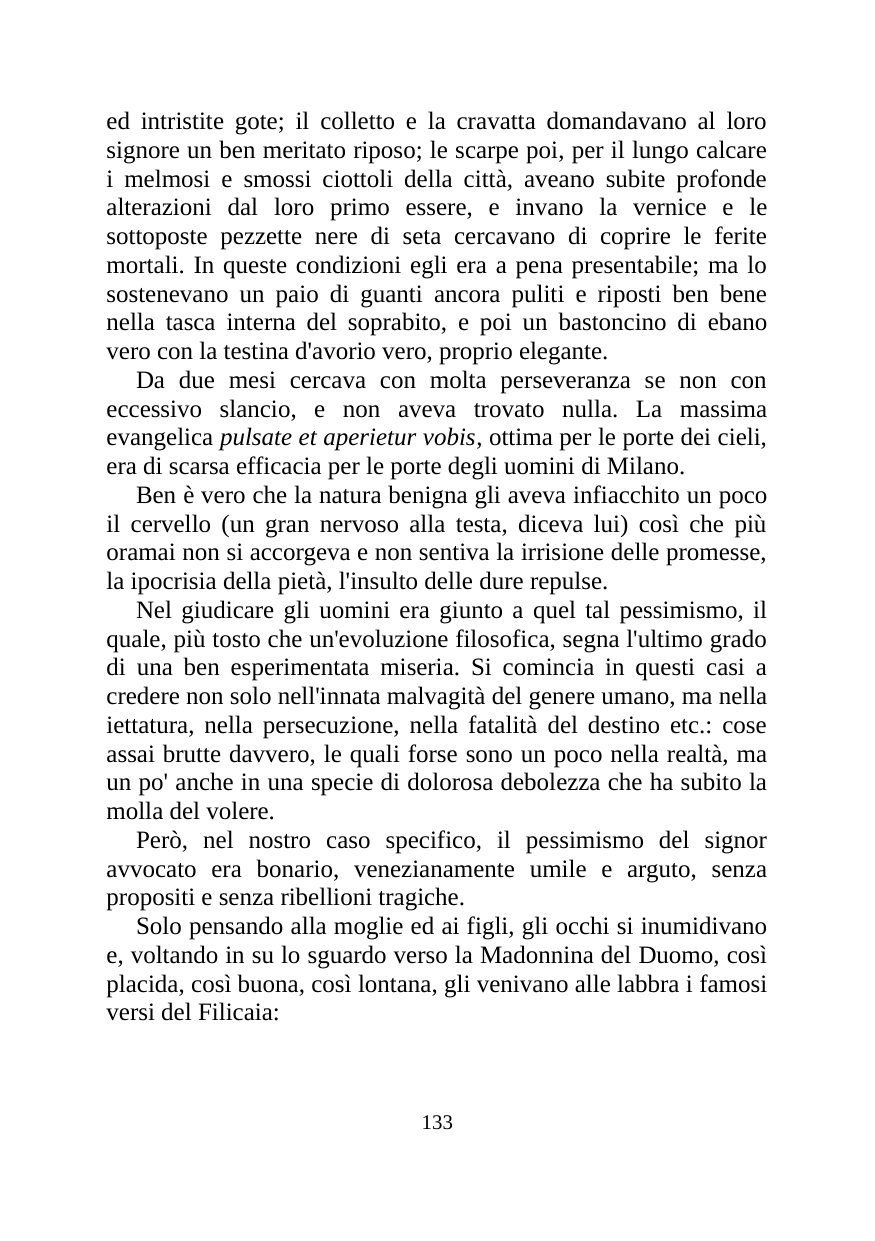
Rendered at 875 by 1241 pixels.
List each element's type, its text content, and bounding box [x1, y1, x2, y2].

text Però, nel nostro caso specifico, il pessimismo del signor avvocato era bonario, venezianamente umile e arguto, senza propositi e senza ribellioni tragiche. [106, 825, 768, 911]
text Solo pensando alla moglie ed ai figli, gli occhi si inumidivano e, voltando in su lo sguardo verso la Madonnina del Duomo, così placida, così buona, così lontana, gli venivano alle labbra i famosi versi del Filicaia: [106, 911, 768, 1026]
text Ben è vero che la natura benigna gli aveva infiacchito un poco il cervello (un gran nervoso alla testa, diceva lui) così che più oramai non si accorgeva e non sentiva la irrisione delle promesse, la ipocrisia della pietà, l'insulto delle dure repulse. [106, 480, 768, 595]
text ed intristite gote; il colletto e la cravatta domandavano al loro signore un ben meritato riposo; le scarpe poi, per il lungo calcare i melmosi e smossi ciottoli della città, aveano subite profonde alterazioni dal loro primo essere, e invano la vernice e le sottoposte pezzette nere di seta cercavano di coprire le ferite mortali. In queste condizioni egli era a pena presentabile; ma lo sostenevano un paio di guanti ancora puliti e riposti ben bene nella tasca interna del soprabito, e poi un bastoncino di ebano vero con la testina d'avorio vero, proprio elegante. [106, 106, 768, 365]
text Nel giudicare gli uomini era giunto a quel tal pessimismo, il quale, più tosto che un'evoluzione filosofica, segna l'ultimo grado di una ben esperimentata miseria. Si comincia in questi casi a credere non solo nell'innata malvagità del genere umano, ma nella iettatura, nella persecuzione, nella fatalità del destino etc.: cose assai brutte davvero, le quali forse sono un poco nella realtà, ma un po' anche in una specie di dolorosa debolezza che ha subito la molla del volere. [106, 595, 768, 825]
text Da due mesi cercava con molta perseveranza se non con eccessivo slancio, e non aveva trovato nulla. La massima evangelica pulsate et aperietur vobis, ottima per le porte dei cieli, era di scarsa efficacia per le porte degli uomini di Milano. [106, 365, 768, 480]
